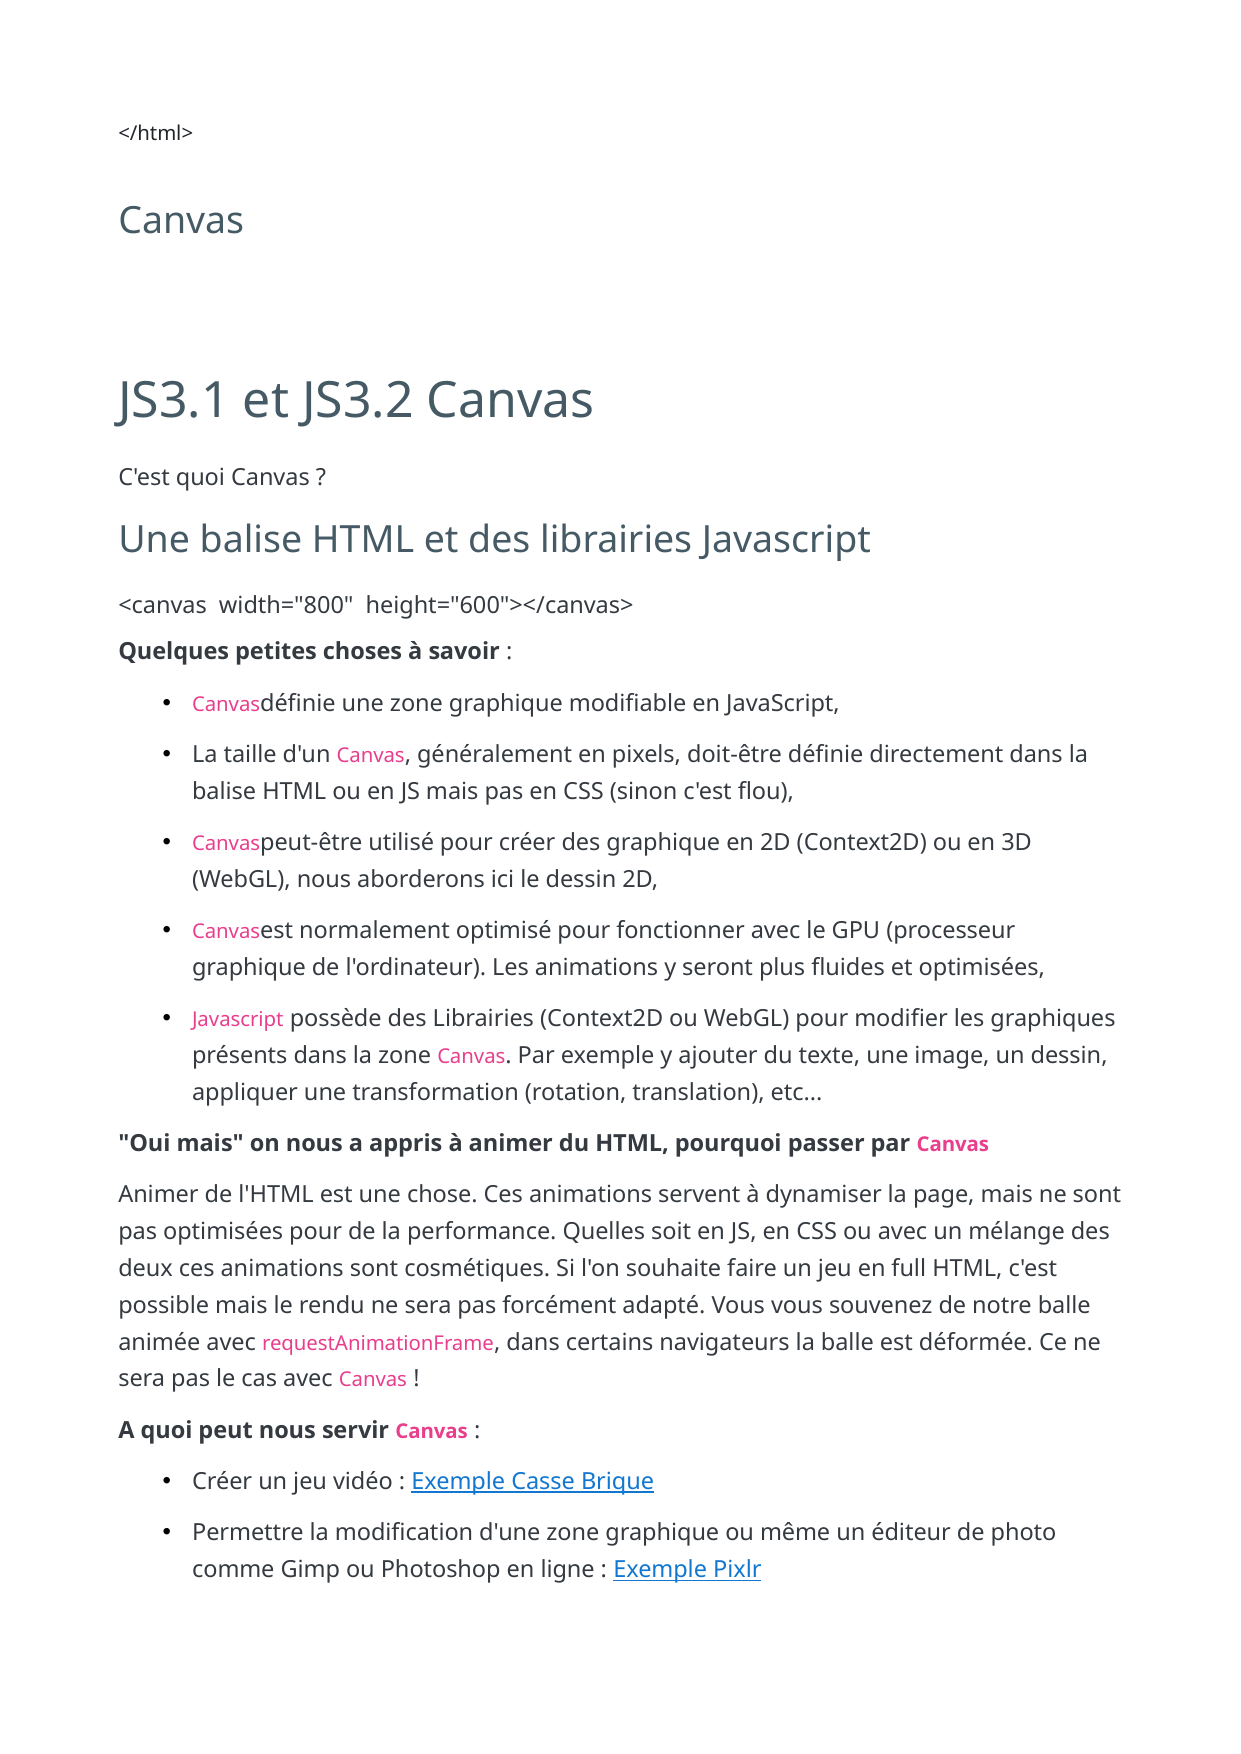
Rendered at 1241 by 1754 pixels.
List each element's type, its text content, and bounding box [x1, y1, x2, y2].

text </html> [118, 118, 1122, 146]
list Javascript possède des Librairies (Context2D ou WebGL) pour modifier les graphiques présents dans la zone Canvas. Par exemple y ajouter du texte, une image, un dessin, appliquer une transformation (rotation, translation), etc... [162, 1002, 1122, 1107]
list Canvaspeut-être utilisé pour créer des graphique en 2D (Context2D) ou en 3D (WebGL), nous aborderons ici le dessin 2D, [162, 825, 1122, 894]
text Animer de l'HTML est une chose. Ces animations servent à dynamiser la page, mais ne sont pas optimisées pour de la performance. Quelles soit en JS, en CSS ou avec un mélange des deux ces animations sont cosmétiques. Si l'on souhaite faire un jeu en full HTML, c'est possible mais le rendu ne sera pas forcément adapté. Vous vous souvenez de notre balle animée avec requestAnimationFrame, dans certains navigateurs la balle est déformée. Ce ne sera pas le cas avec Canvas ! [118, 1178, 1122, 1394]
list Permettre la modification d'une zone graphique ou même un éditeur de photo comme Gimp ou Photoshop en ligne : Exemple Pixlr [162, 1516, 1122, 1584]
text Quelques petites choses à savoir : [118, 634, 1122, 666]
text A quoi peut nous servir Canvas : [118, 1413, 1122, 1445]
text "Oui mais" on nous a appris à animer du HTML, pourquoi passer par Canvas [118, 1126, 1122, 1158]
text C'est quoi Canvas ? [118, 461, 1122, 493]
subtitle JS3.1 et JS3.2 Canvas [118, 364, 1122, 433]
list Canvasest normalement optimisé pour fonctionner avec le GPU (processeur graphique de l'ordinateur). Les animations y seront plus fluides et optimisées, [162, 913, 1122, 982]
subtitle Canvas [118, 193, 1122, 244]
list Créer un jeu vidéo : Exemple Casse Brique [162, 1464, 1122, 1496]
list La taille d'un Canvas, généralement en pixels, doit-être définie directement dans la balise HTML ou en JS mais pas en CSS (sinon c'est flou), [162, 737, 1122, 806]
subtitle Une balise HTML et des librairies Javascript [118, 512, 1122, 563]
list Canvasdéfinie une zone graphique modifiable en JavaScript, [162, 686, 1122, 718]
text <canvas width="800" height="600"></canvas> [118, 588, 1122, 620]
